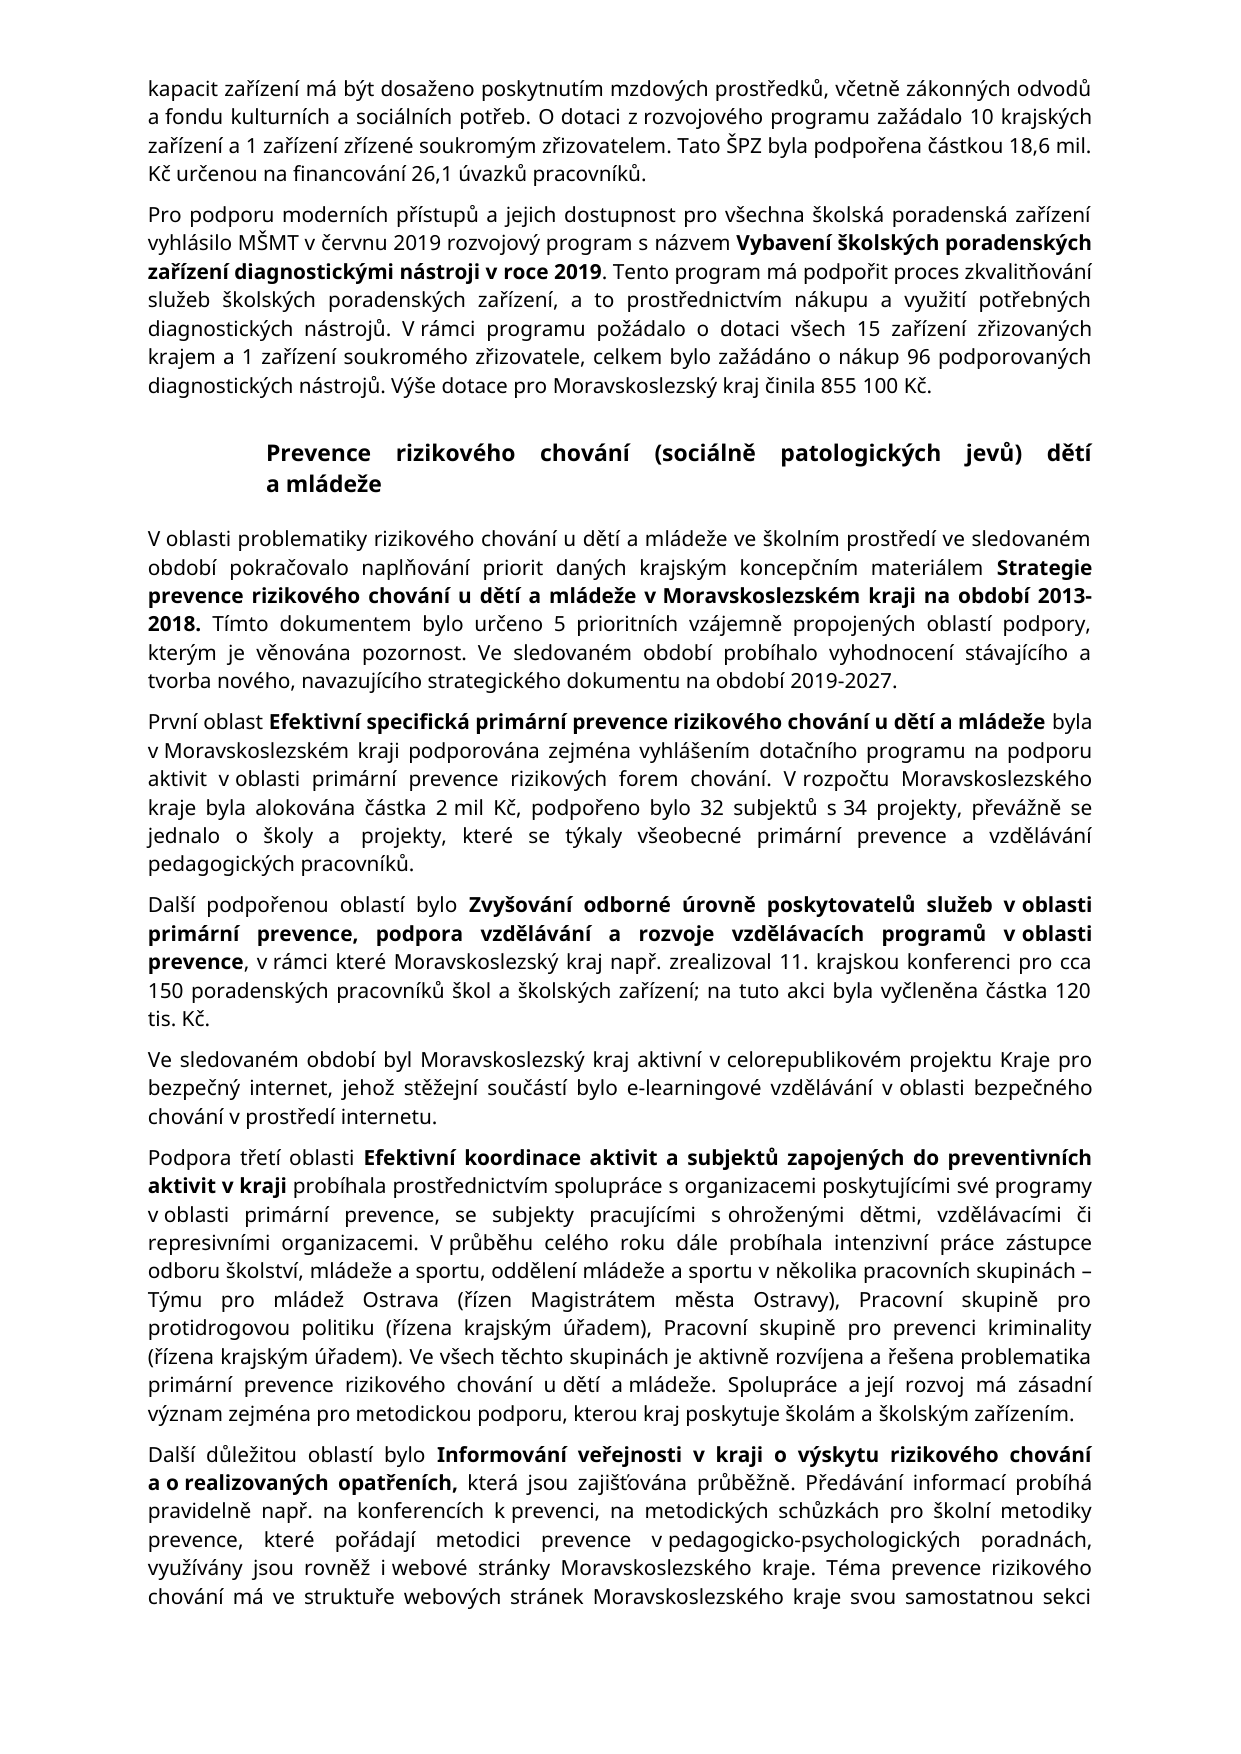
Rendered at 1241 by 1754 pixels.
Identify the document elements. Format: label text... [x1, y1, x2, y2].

text Pro podporu moderních přístupů a jejich dostupnost pro všechna školská poradenská zařízení vyhlásilo MŠMT v červnu 2019 rozvojový program s názvem Vybavení školských poradenských zařízení diagnostickými nástroji v roce 2019. Tento program má podpořit proces zkvalitňování služeb školských poradenských zařízení, a to prostřednictvím nákupu a využití potřebných diagnostických nástrojů. V rámci programu požádalo o dotaci všech 15 zařízení zřizovaných krajem a 1 zařízení soukromého zřizovatele, celkem bylo zažádáno o nákup 96 podporovaných diagnostických nástrojů. Výše dotace pro Moravskoslezský kraj činila 855 100 Kč. [148, 200, 1092, 399]
text V oblasti problematiky rizikového chování u dětí a mládeže ve školním prostředí ve sledovaném období pokračovalo naplňování priorit daných krajským koncepčním materiálem Strategie prevence rizikového chování u dětí a mládeže v Moravskoslezském kraji na období 2013-2018. Tímto dokumentem bylo určeno 5 prioritních vzájemně propojených oblastí podpory, kterým je věnována pozornost. Ve sledovaném období probíhalo vyhodnocení stávajícího a tvorba nového, navazujícího strategického dokumentu na období 2019-2027. [148, 524, 1092, 695]
text Podpora třetí oblasti Efektivní koordinace aktivit a subjektů zapojených do preventivních aktivit v kraji probíhala prostřednictvím spolupráce s organizacemi poskytujícími své programy v oblasti primární prevence, se subjekty pracujícími s ohroženými dětmi, vzdělávacími či represivními organizacemi. V průběhu celého roku dále probíhala intenzivní práce zástupce odboru školství, mládeže a sportu, oddělení mládeže a sportu v několika pracovních skupinách – Týmu pro mládež Ostrava (řízen Magistrátem města Ostravy), Pracovní skupině pro protidrogovou politiku (řízena krajským úřadem), Pracovní skupině pro prevenci kriminality (řízena krajským úřadem). Ve všech těchto skupinách je aktivně rozvíjena a řešena problematika primární prevence rizikového chování u dětí a mládeže. Spolupráce a její rozvoj má zásadní význam zejména pro metodickou podporu, kterou kraj poskytuje školám a školským zařízením. [148, 1143, 1092, 1427]
text Další podpořenou oblastí bylo Zvyšování odborné úrovně poskytovatelů služeb v oblasti primární prevence, podpora vzdělávání a rozvoje vzdělávacích programů v oblasti prevence, v rámci které Moravskoslezský kraj např. zrealizoval 11. krajskou konferenci pro cca 150 poradenských pracovníků škol a školských zařízení; na tuto akci byla vyčleněna částka 120 tis. Kč. [148, 890, 1092, 1033]
text První oblast Efektivní specifická primární prevence rizikového chování u dětí a mládeže byla v Moravskoslezském kraji podporována zejména vyhlášením dotačního programu na podporu aktivit v oblasti primární prevence rizikových forem chování. V rozpočtu Moravskoslezského kraje byla alokována částka 2 mil Kč, podpořeno bylo 32 subjektů s 34 projekty, převážně se jednalo o školy a projekty, které se týkaly všeobecné primární prevence a vzdělávání pedagogických pracovníků. [148, 707, 1092, 878]
text kapacit zařízení má být dosaženo poskytnutím mzdových prostředků, včetně zákonných odvodů a fondu kulturních a sociálních potřeb. O dotaci z rozvojového programu zažádalo 10 krajských zařízení a 1 zařízení zřízené soukromým zřizovatelem. Tato ŠPZ byla podpořena částkou 18,6 mil. Kč určenou na financování 26,1 úvazků pracovníků. [148, 74, 1092, 188]
text Ve sledovaném období byl Moravskoslezský kraj aktivní v celorepublikovém projektu Kraje pro bezpečný internet, jehož stěžejní součástí bylo e-learningové vzdělávání v oblasti bezpečného chování v prostředí internetu. [148, 1045, 1092, 1130]
text Další důležitou oblastí bylo Informování veřejnosti v kraji o výskytu rizikového chování a o realizovaných opatřeních, která jsou zajišťována průběžně. Předávání informací probíhá pravidelně např. na konferencích k prevenci, na metodických schůzkách pro školní metodiky prevence, které pořádají metodici prevence v pedagogicko-psychologických poradnách, využívány jsou rovněž i webové stránky Moravskoslezského kraje. Téma prevence rizikového chování má ve struktuře webových stránek Moravskoslezského kraje svou samostatnou sekci [148, 1440, 1092, 1610]
subtitle Prevence rizikového chování (sociálně patologických jevů) dětí a mládeže [149, 437, 1092, 499]
